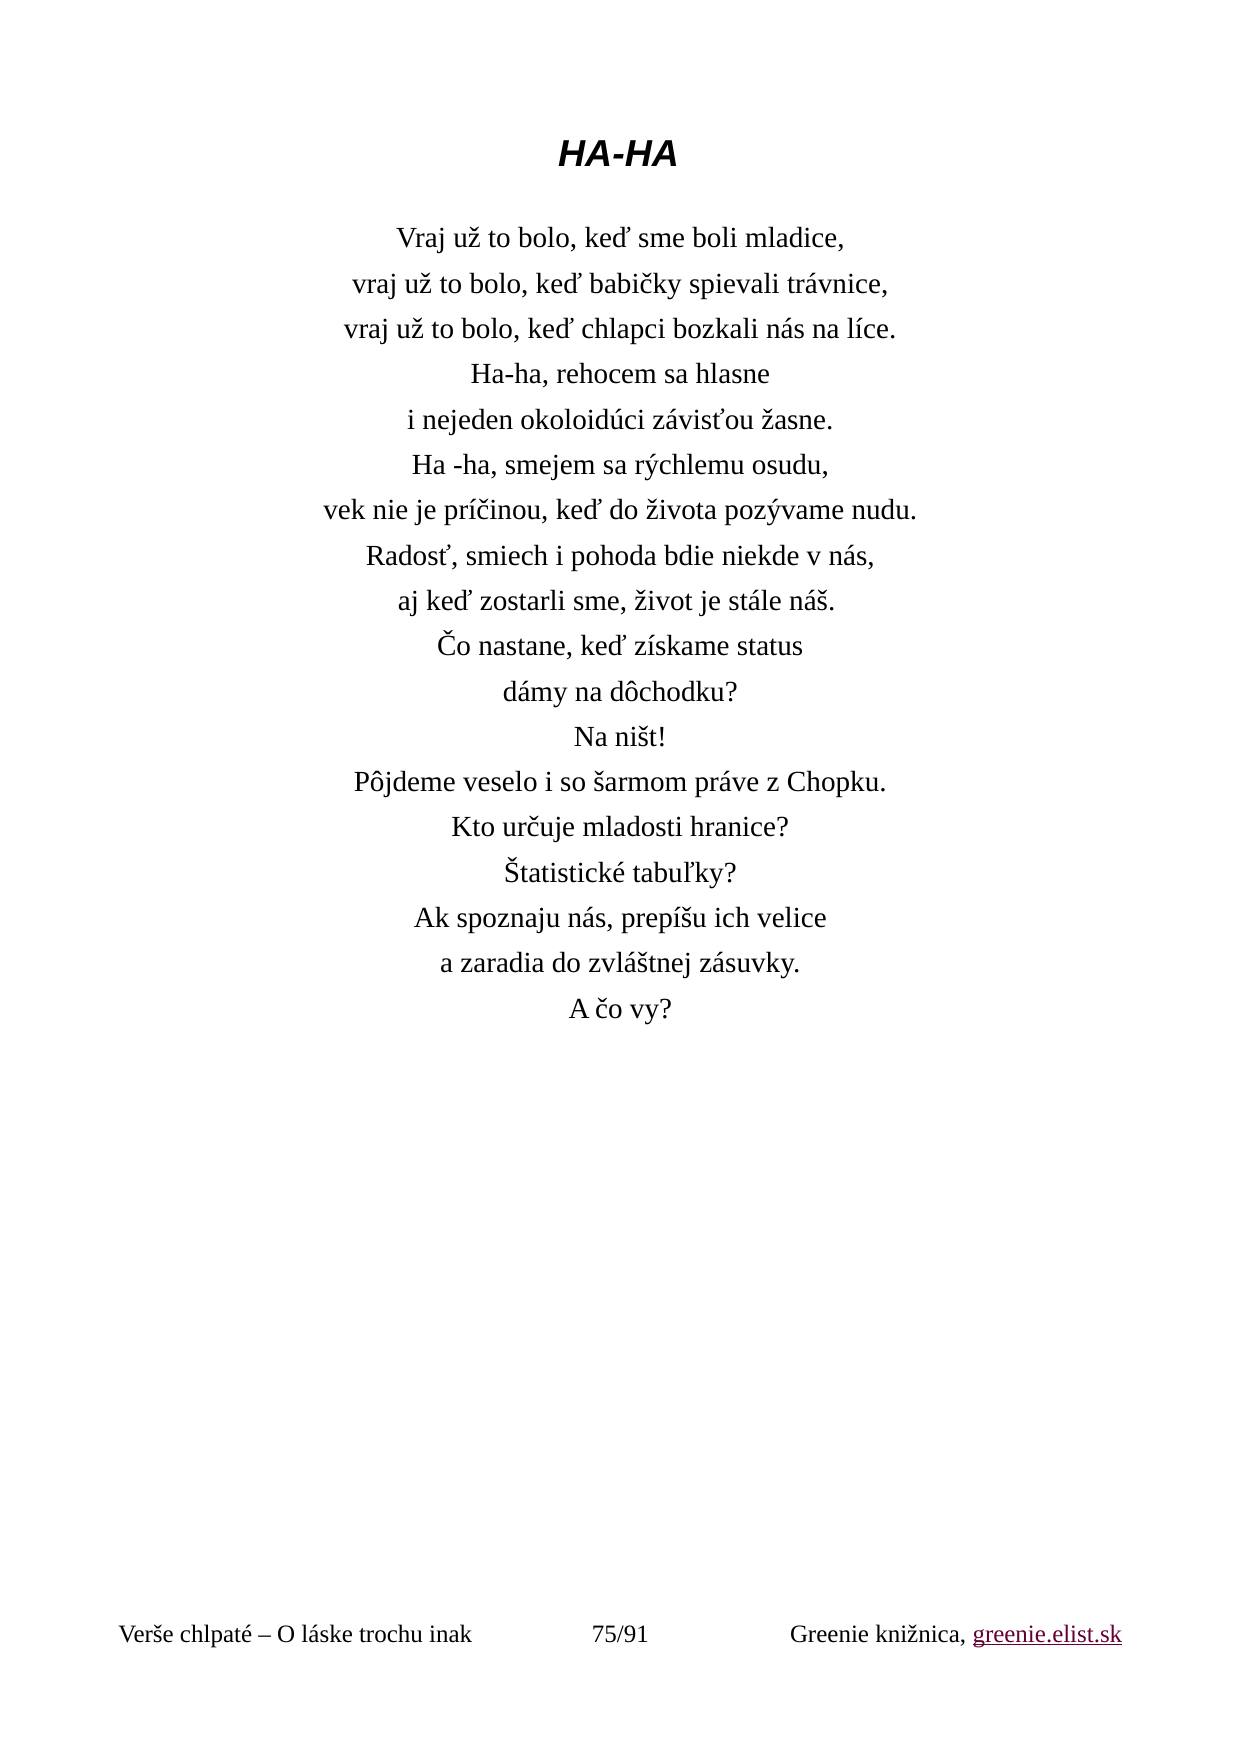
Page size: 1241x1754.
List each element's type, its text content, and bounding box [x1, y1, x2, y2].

text i nejeden okoloidúci závisťou žasne. [106, 402, 1134, 435]
text Ha-ha, rehocem sa hlasne [106, 356, 1134, 390]
text Ak spoznaju nás, prepíšu ich velice [106, 900, 1134, 934]
text vraj už to bolo, keď babičky spievali trávnice, [106, 266, 1134, 299]
text Na ništ! [106, 719, 1134, 752]
text vek nie je príčinou, keď do života pozývame nudu. [106, 492, 1134, 526]
text aj keď zostarli sme, život je stále náš. [106, 583, 1134, 617]
text Kto určuje mladosti hranice? [106, 809, 1134, 843]
text A čo vy? [106, 991, 1134, 1024]
subtitle HA-HA [106, 131, 1134, 174]
text vraj už to bolo, keď chlapci bozkali nás na líce. [106, 311, 1134, 345]
text Čo nastane, keď získame status [106, 628, 1134, 662]
text Radosť, smiech i pohoda bdie niekde v nás, [106, 538, 1134, 571]
text Štatistické tabuľky? [106, 855, 1134, 888]
text dámy na dôchodku? [106, 674, 1134, 707]
text Vraj už to bolo, keď sme boli mladice, [106, 221, 1134, 254]
text a zaradia do zvláštnej zásuvky. [106, 946, 1134, 979]
text Ha -ha, smejem sa rýchlemu osudu, [106, 447, 1134, 481]
text Pôjdeme veselo i so šarmom práve z Chopku. [106, 764, 1134, 798]
